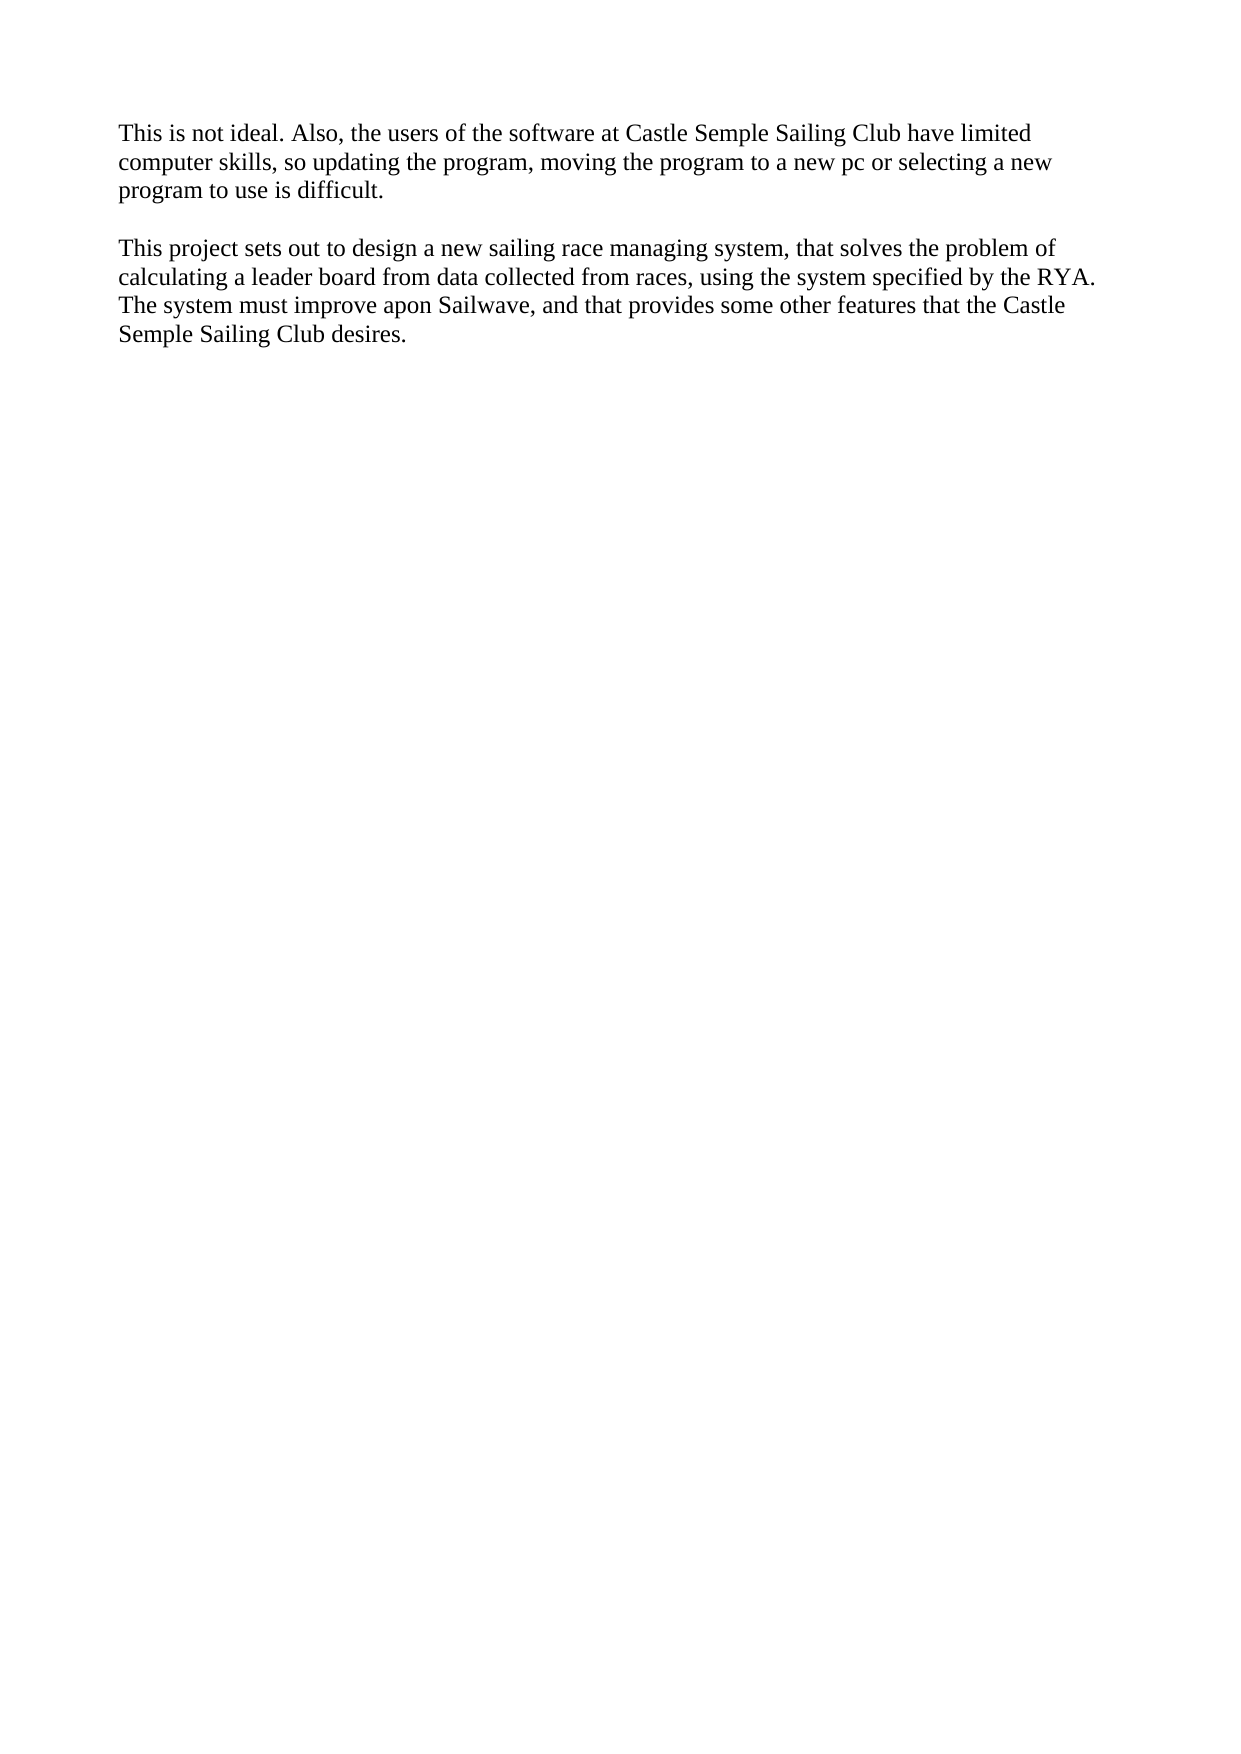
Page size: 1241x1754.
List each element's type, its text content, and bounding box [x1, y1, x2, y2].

text This is not ideal. Also, the users of the software at Castle Semple Sailing Club have limited computer skills, so updating the program, moving the program to a new pc or selecting a new program to use is difficult. This project sets out to design a new sailing race managing system, that solves the problem of calculating a leader board from data collected from races, using the system specified by the RYA. The system must improve apon Sailwave, and that provides some other features that the Castle Semple Sailing Club desires. [118, 118, 1122, 348]
